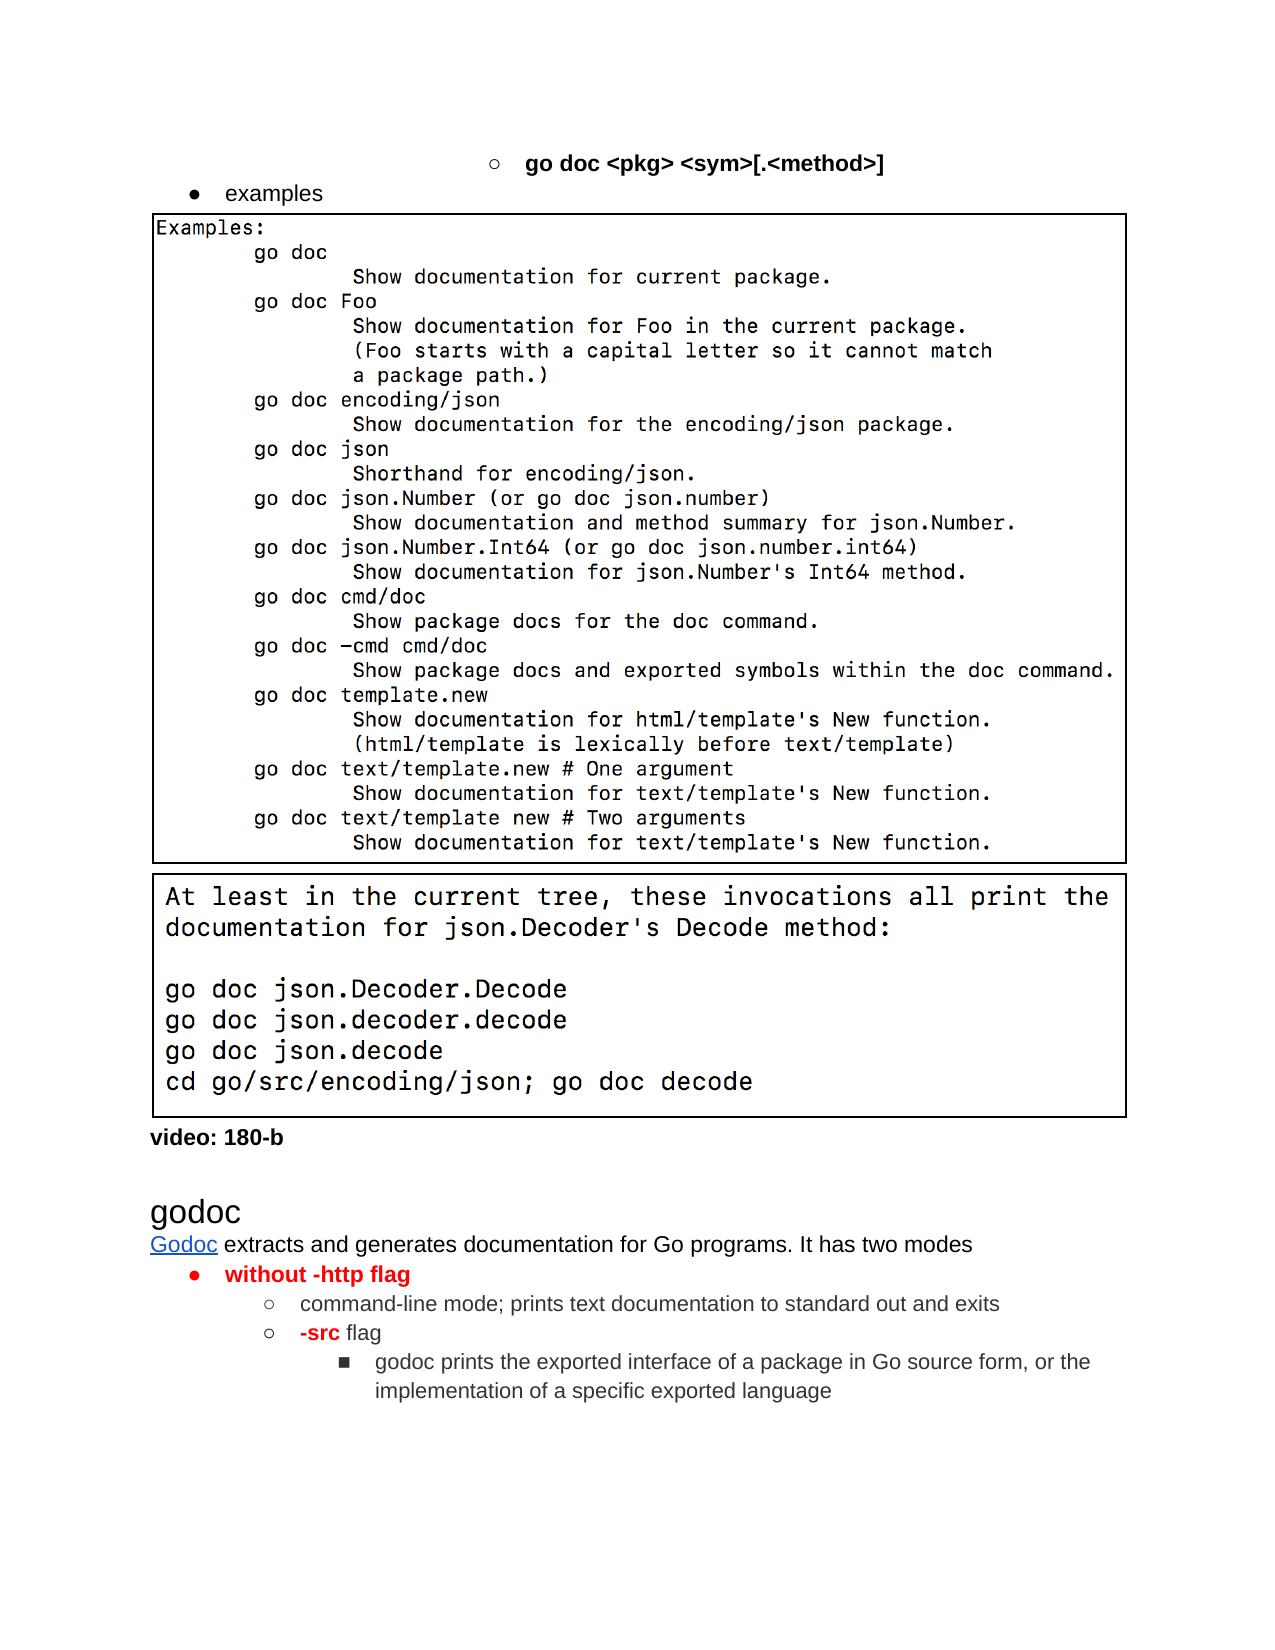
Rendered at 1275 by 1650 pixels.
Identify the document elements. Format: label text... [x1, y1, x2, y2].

picture [154, 215, 1125, 862]
list command-line mode; prints text documentation to standard out and exits [262, 1291, 1125, 1316]
list -src flag [262, 1320, 1125, 1345]
list go doc <pkg> <sym>[.<method>] [487, 150, 1125, 176]
list examples [187, 180, 1125, 207]
list godoc prints the exported interface of a package in Go source form, or the implementation of a specific exported language [337, 1349, 1125, 1403]
list without -http flag [187, 1261, 1125, 1287]
text Godoc extracts and generates documentation for Go programs. It has two modes [150, 1231, 1125, 1257]
subtitle godoc [150, 1192, 1125, 1231]
text video: 180-b [150, 1124, 1125, 1151]
picture [154, 875, 1125, 1116]
